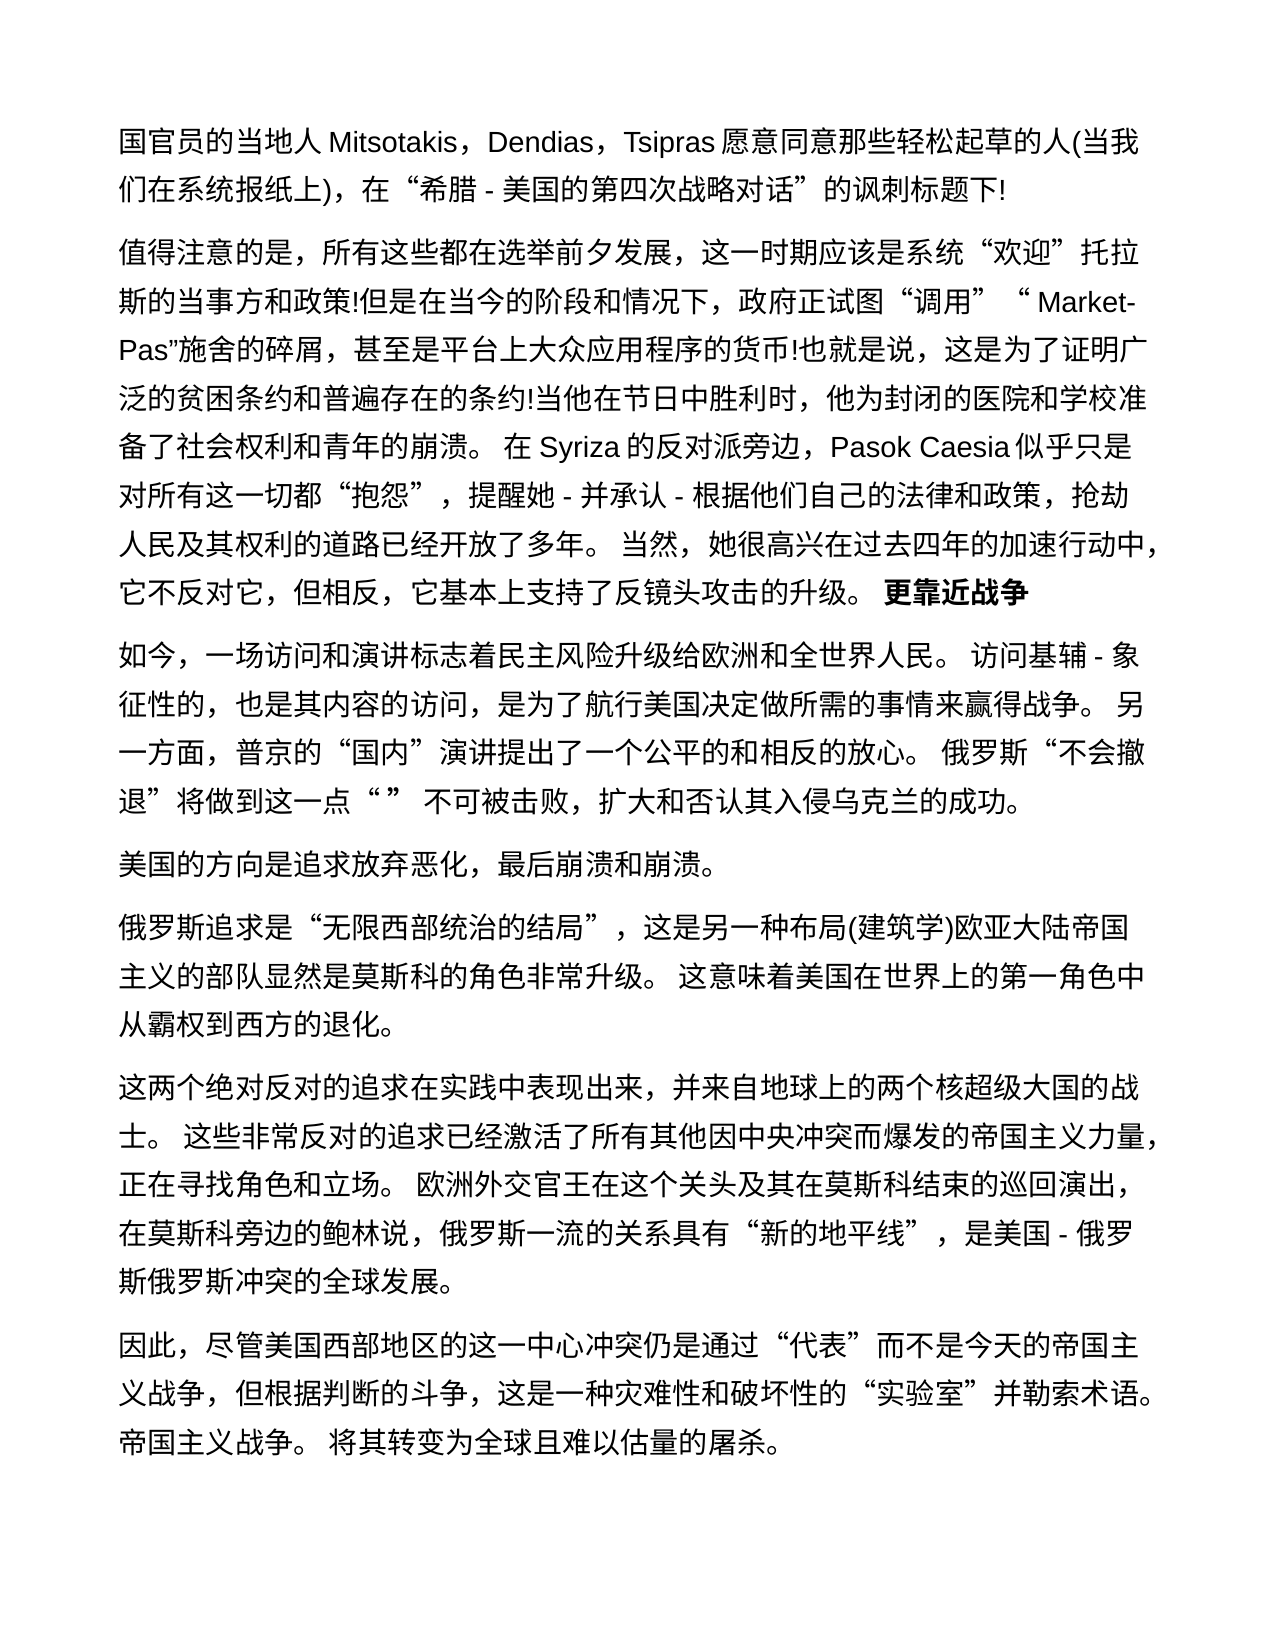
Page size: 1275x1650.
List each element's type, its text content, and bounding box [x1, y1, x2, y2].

text 俄罗斯追求是“无限西部统治的结局”，这是另一种布局(建筑学)欧亚大陆帝国主义的部队显然是莫斯科的角色非常升级。 这意味着美国在世界上的第一角色中从霸权到西方的退化。 [118, 904, 1157, 1044]
text 国官员的当地人Mitsotakis，Dendias，Tsipras愿意同意那些轻松起草的人(当我们在系统报纸上)，在“希腊 - 美国的第四次战略对话”的讽刺标题下! [118, 118, 1157, 209]
text 如今，一场访问和演讲标志着民主风险升级给欧洲和全世界人民。 访问基辅 - 象征性的，也是其内容的访问，是为了航行美国决定做所需的事情来赢得战争。 另一方面，普京的“国内”演讲提出了一个公平的和相反的放心。 俄罗斯“不会撤退”将做到这一点“ ” 不可被击败，扩大和否认其入侵乌克兰的成功。 [118, 633, 1157, 821]
text 美国的方向是追求放弃恶化，最后崩溃和崩溃。 [118, 841, 1157, 884]
text 值得注意的是，所有这些都在选举前夕发展，这一时期应该是系统“欢迎”托拉斯的当事方和政策!但是在当今的阶段和情况下，政府正试图“调用”“ Market-Pas”施舍的碎屑，甚至是平台上大众应用程序的货币!也就是说，这是为了证明广泛的贫困条约和普遍存在的条约!当他在节日中胜利时，他为封闭的医院和学校准备了社会权利和青年的崩溃。 在Syriza的反对派旁边，Pasok Caesia似乎只是对所有这一切都“抱怨”，提醒她 - 并承认 - 根据他们自己的法律和政策，抢劫人民及其权利的道路已经开放了多年。 当然，她很高兴在过去四年的加速行动中，它不反对它，但相反，它基本上支持了反镜头攻击的升级。 更靠近战争 [118, 230, 1157, 612]
text 这两个绝对反对的追求在实践中表现出来，并来自地球上的两个核超级大国的战士。 这些非常反对的追求已经激活了所有其他因中央冲突而爆发的帝国主义力量，正在寻找角色和立场。 欧洲外交官王在这个关头及其在莫斯科结束的巡回演出，在莫斯科旁边的鲍林说，俄罗斯一流的关系具有“新的地平线”，是美国 - 俄罗斯俄罗斯冲突的全球发展。 [118, 1065, 1157, 1301]
text 因此，尽管美国西部地区的这一中心冲突仍是通过“代表”而不是今天的帝国主义战争，但根据判断的斗争，这是一种灾难性和破坏性的“实验室”并勒索术语。帝国主义战争。 将其转变为全球且难以估量的屠杀。 [118, 1322, 1157, 1461]
